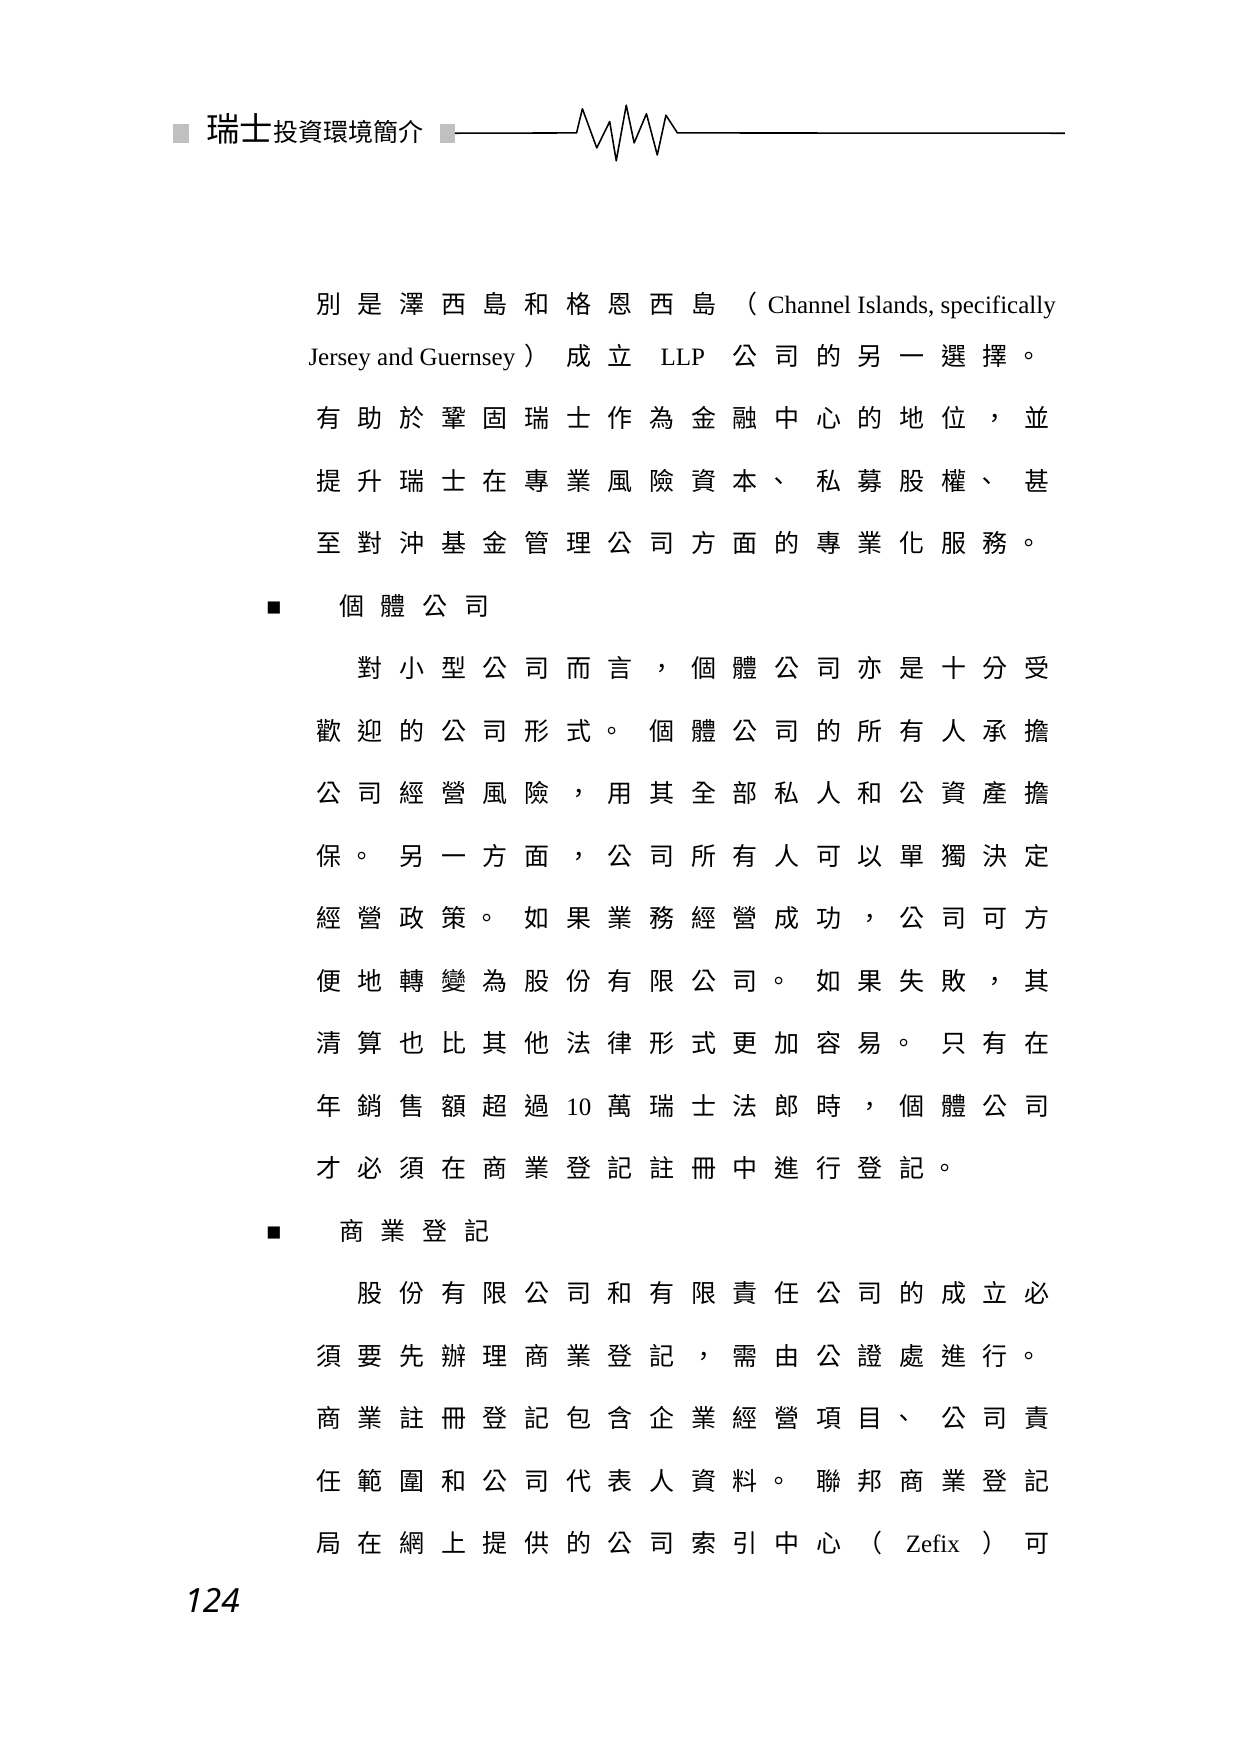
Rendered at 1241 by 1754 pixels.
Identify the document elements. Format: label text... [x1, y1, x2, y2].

text ■ 商業登記 [233, 1188, 1058, 1250]
text 股份有限公司和有限責任公司的成立必須要先辦理商業登記，需由公證處進行。商業註冊登記包含企業經營項目、公司責任範圍和公司代表人資料。聯邦商業登記局在網上提供的公司索引中心（Zefix）可 [281, 1250, 1058, 1563]
text 對小型公司而言，個體公司亦是十分受歡迎的公司形式。個體公司的所有人承擔公司經營風險，用其全部私人和公資產擔保。另一方面，公司所有人可以單獨決定經營政策。如果業務經營成功，公司可方便地轉變為股份有限公司。如果失敗，其清算也比其他法律形式更加容易。只有在年銷售額超過10萬瑞士法郎時，個體公司才必須在商業登記註冊中進行登記。 [281, 625, 1058, 1188]
text 別是澤西島和格恩西島（Channel Islands, specifically Jersey and Guernsey）成立LLP公司的另一選擇。有助於鞏固瑞士作為金融中心的地位，並提升瑞士在專業風險資本、私募股權、甚至對沖基金管理公司方面的專業化服務。 [281, 250, 1058, 563]
text ■ 個體公司 [233, 563, 1058, 625]
